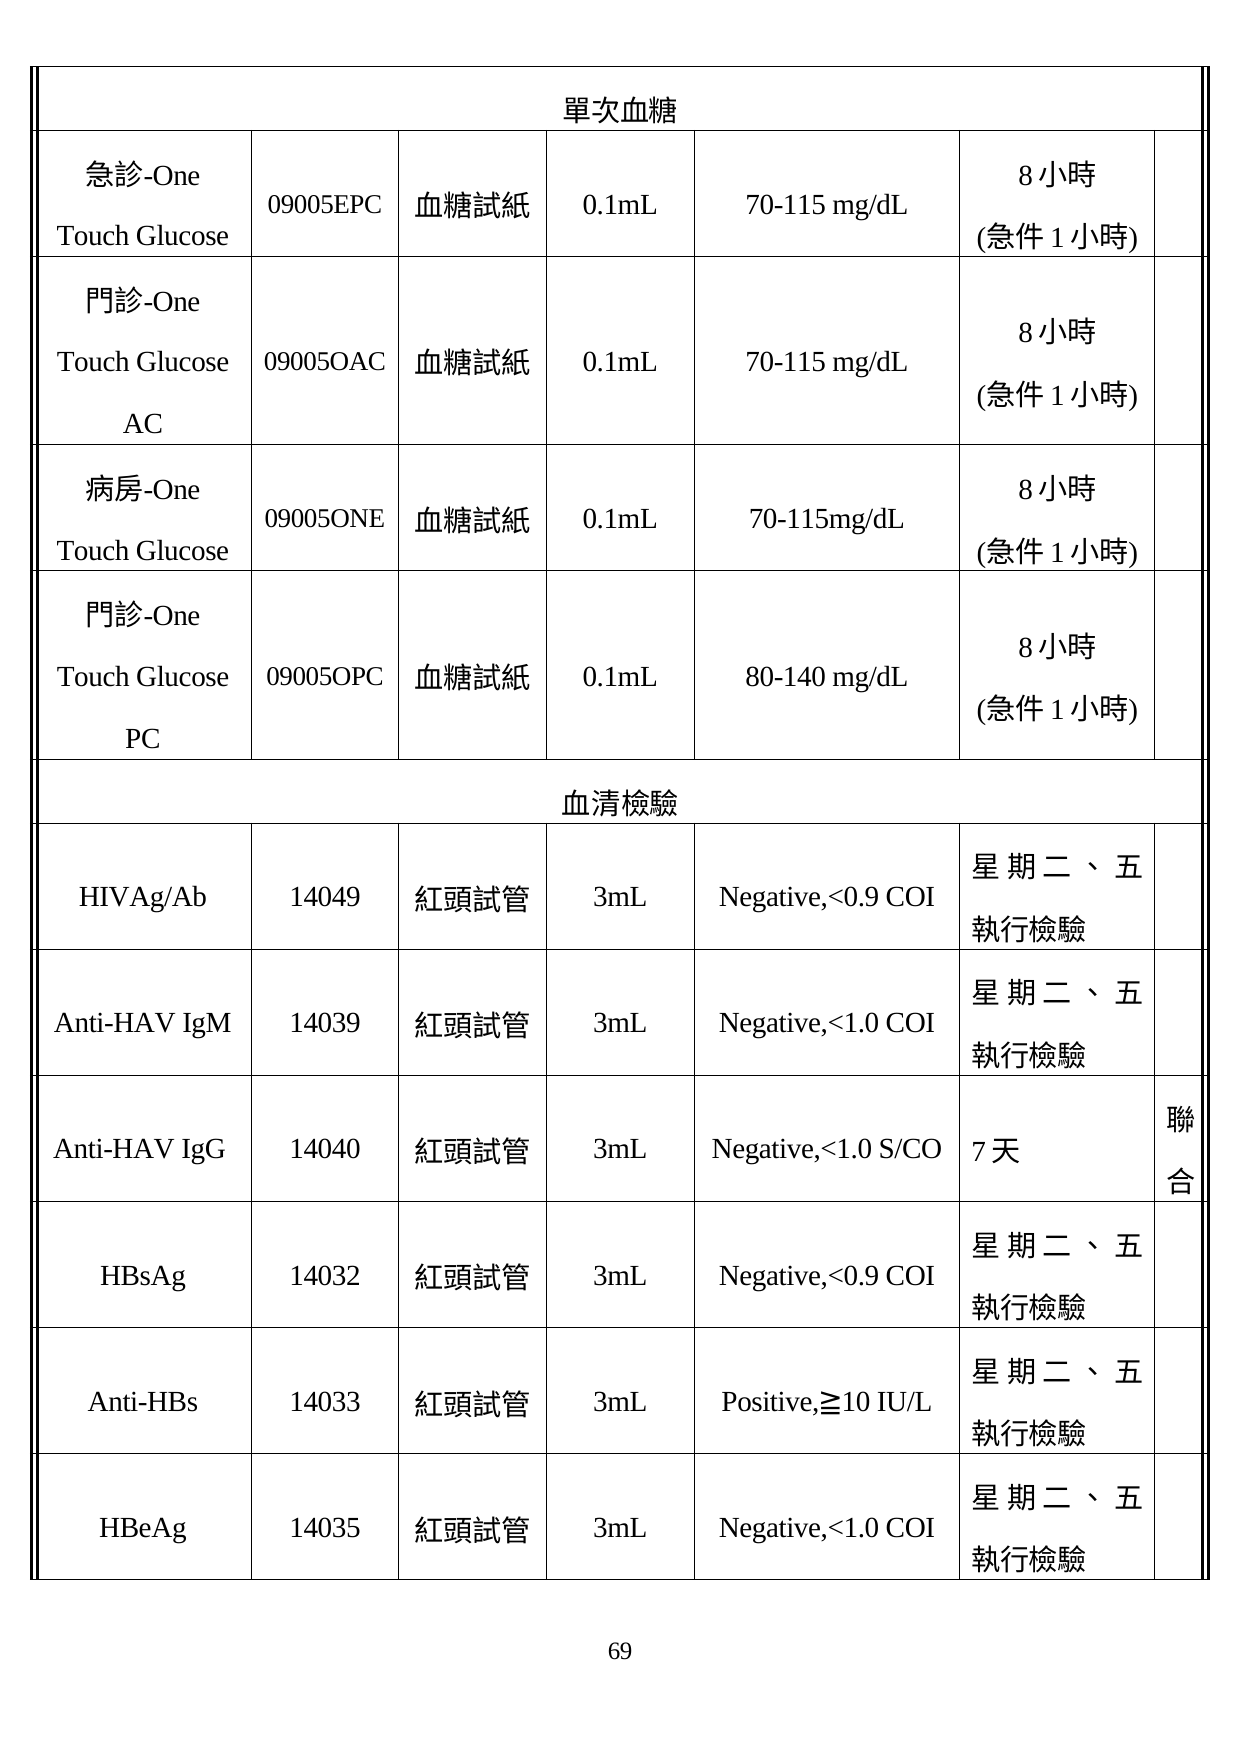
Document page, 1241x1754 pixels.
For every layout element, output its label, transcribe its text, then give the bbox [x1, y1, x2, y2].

table_cell 70-115 mg/dL [695, 257, 959, 444]
table_cell 09005OPC [252, 571, 398, 759]
table_cell 8小時 (急件1小時) [960, 131, 1154, 256]
table_cell 紅頭試管 [399, 1202, 546, 1327]
table_cell 3mL [547, 1202, 694, 1327]
table_cell Positive,≧10 IU/L [695, 1328, 959, 1453]
table_cell 門診-One Touch Glucose AC [39, 257, 251, 444]
table_cell 星期二、五執行檢驗 [960, 1454, 1154, 1579]
table_cell 病房-One Touch Glucose [39, 445, 251, 570]
table_cell HBsAg [39, 1202, 251, 1327]
table_cell Negative,<1.0 COI [695, 950, 959, 1074]
table_cell 80-140 mg/dL [695, 571, 959, 759]
table_cell 14032 [252, 1202, 398, 1327]
table_cell 血糖試紙 [399, 131, 546, 256]
table_cell Negative,<1.0 COI [695, 1454, 959, 1579]
table_cell 紅頭試管 [399, 1076, 546, 1201]
table_cell 血清檢驗 [39, 760, 1201, 822]
table_cell 紅頭試管 [399, 824, 546, 948]
table_cell HBeAg [39, 1454, 251, 1579]
table_cell Anti-HAV IgG [39, 1076, 251, 1201]
table_cell 3mL [547, 824, 694, 948]
table_cell Anti-HBs [39, 1328, 251, 1453]
table_cell 血糖試紙 [399, 571, 546, 759]
table_cell 3mL [547, 1454, 694, 1579]
table_cell [1155, 1328, 1201, 1453]
table_cell 急診-One Touch Glucose [39, 131, 251, 256]
table_cell 8小時 (急件1小時) [960, 445, 1154, 570]
table_cell 門診-One Touch Glucose PC [39, 571, 251, 759]
table_cell 聯合 [1155, 1076, 1201, 1201]
table_cell 紅頭試管 [399, 1454, 546, 1579]
table_cell [1155, 571, 1201, 759]
table_cell [1155, 131, 1201, 256]
table_cell 0.1mL [547, 131, 694, 256]
table_cell Negative,<0.9 COI [695, 1202, 959, 1327]
table_cell 8小時 (急件1小時) [960, 571, 1154, 759]
table_cell 14040 [252, 1076, 398, 1201]
table_cell 3mL [547, 950, 694, 1074]
table_cell 單次血糖 [39, 67, 1201, 130]
table_cell Anti-HAV IgM [39, 950, 251, 1074]
table_cell 7天 [960, 1076, 1154, 1201]
table_cell [1155, 1454, 1201, 1579]
table_cell [1155, 445, 1201, 570]
table_cell 星期二、五執行檢驗 [960, 824, 1154, 948]
table_cell 星期二、五執行檢驗 [960, 950, 1154, 1074]
table_cell Negative,<0.9 COI [695, 824, 959, 948]
table_cell 14033 [252, 1328, 398, 1453]
table_cell [1155, 257, 1201, 444]
table_cell 紅頭試管 [399, 1328, 546, 1453]
table_cell [1155, 1202, 1201, 1327]
table_cell 09005ONE [252, 445, 398, 570]
table_cell 14039 [252, 950, 398, 1074]
table_cell HIVAg/Ab [39, 824, 251, 948]
table_cell 09005OAC [252, 257, 398, 444]
table_cell 3mL [547, 1328, 694, 1453]
table_cell 70-115mg/dL [695, 445, 959, 570]
table_cell 血糖試紙 [399, 257, 546, 444]
table_cell 3mL [547, 1076, 694, 1201]
table_cell 14035 [252, 1454, 398, 1579]
table_cell 星期二、五執行檢驗 [960, 1328, 1154, 1453]
table_cell 0.1mL [547, 571, 694, 759]
table_cell Negative,<1.0 S/CO [695, 1076, 959, 1201]
table_cell 70-115 mg/dL [695, 131, 959, 256]
table_cell 8小時 (急件1小時) [960, 257, 1154, 444]
table_cell [1155, 824, 1201, 948]
table_cell 星期二、五執行檢驗 [960, 1202, 1154, 1327]
table_cell [1155, 950, 1201, 1074]
table_cell 紅頭試管 [399, 950, 546, 1074]
table_cell 14049 [252, 824, 398, 948]
table_cell 09005EPC [252, 131, 398, 256]
table_cell 血糖試紙 [399, 445, 546, 570]
table_cell 0.1mL [547, 445, 694, 570]
table_cell 0.1mL [547, 257, 694, 444]
